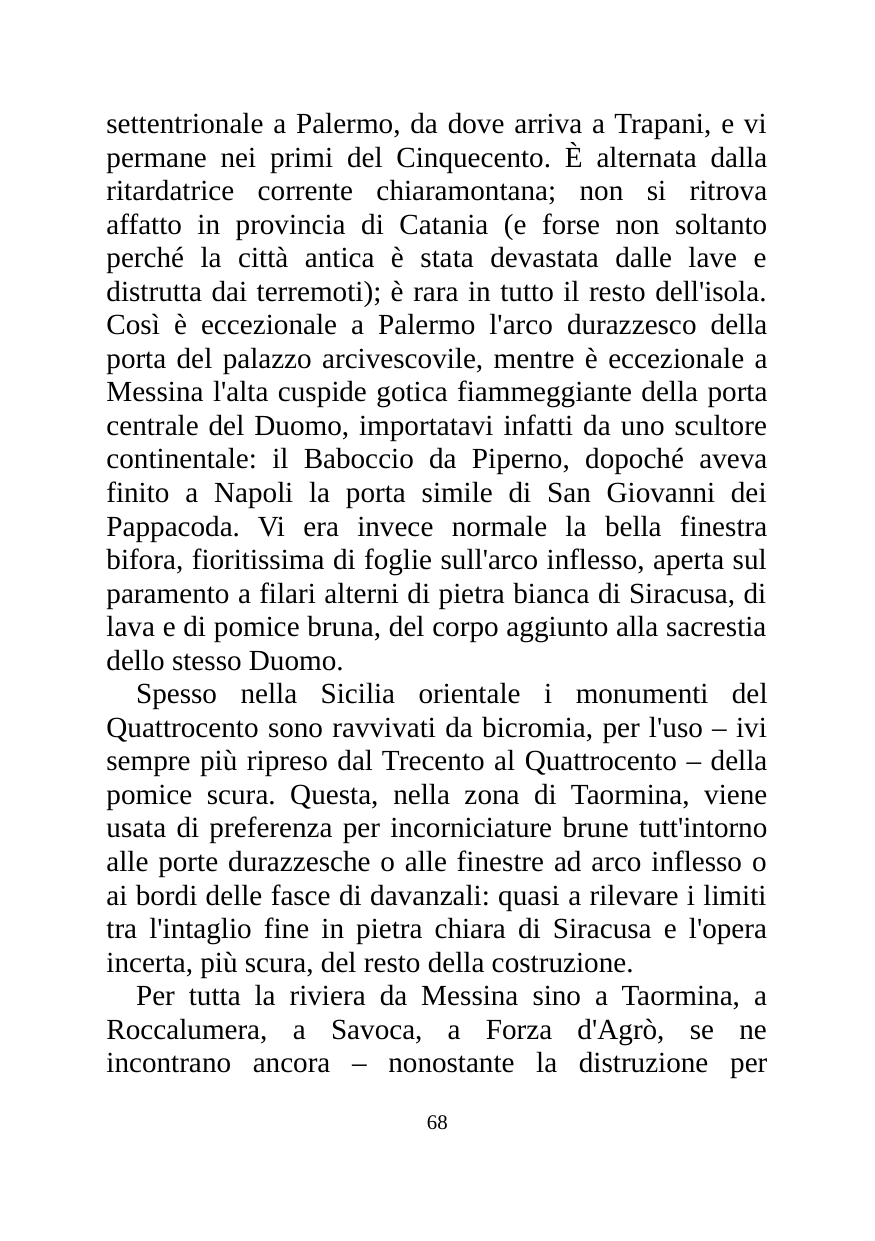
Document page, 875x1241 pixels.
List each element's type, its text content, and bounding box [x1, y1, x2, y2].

text Spesso nella Sicilia orientale i monumenti del Quattrocento sono ravvivati da bicromia, per l'uso – ivi sempre più ripreso dal Trecento al Quattrocento – della pomice scura. Questa, nella zona di Taormina, viene usata di preferenza per incorniciature brune tutt'intorno alle porte durazzesche o alle finestre ad arco inflesso o ai bordi delle fasce di davanzali: quasi a rilevare i limiti tra l'intaglio fine in pietra chiara di Siracusa e l'opera incerta, più scura, del resto della costruzione. [106, 676, 768, 978]
text settentrionale a Palermo, da dove arriva a Trapani, e vi permane nei primi del Cinquecento. È alternata dalla ritardatrice corrente chiaramontana; non si ritrova affatto in provincia di Catania (e forse non soltanto perché la città antica è stata devastata dalle lave e distrutta dai terremoti); è rara in tutto il resto dell'isola. Così è eccezionale a Palermo l'arco durazzesco della porta del palazzo arcivescovile, mentre è eccezionale a Messina l'alta cuspide gotica fiammeggiante della porta centrale del Duomo, importatavi infatti da uno scultore continentale: il Baboccio da Piperno, dopoché aveva finito a Napoli la porta simile di San Giovanni dei Pappacoda. Vi era invece normale la bella finestra bifora, fioritissima di foglie sull'arco inflesso, aperta sul paramento a filari alterni di pietra bianca di Siracusa, di lava e di pomice bruna, del corpo aggiunto alla sacrestia dello stesso Duomo. [106, 106, 768, 676]
text Per tutta la riviera da Messina sino a Taormina, a Roccalumera, a Savoca, a Forza d'Agrò, se ne incontrano ancora – nonostante la distruzione per [106, 978, 768, 1079]
